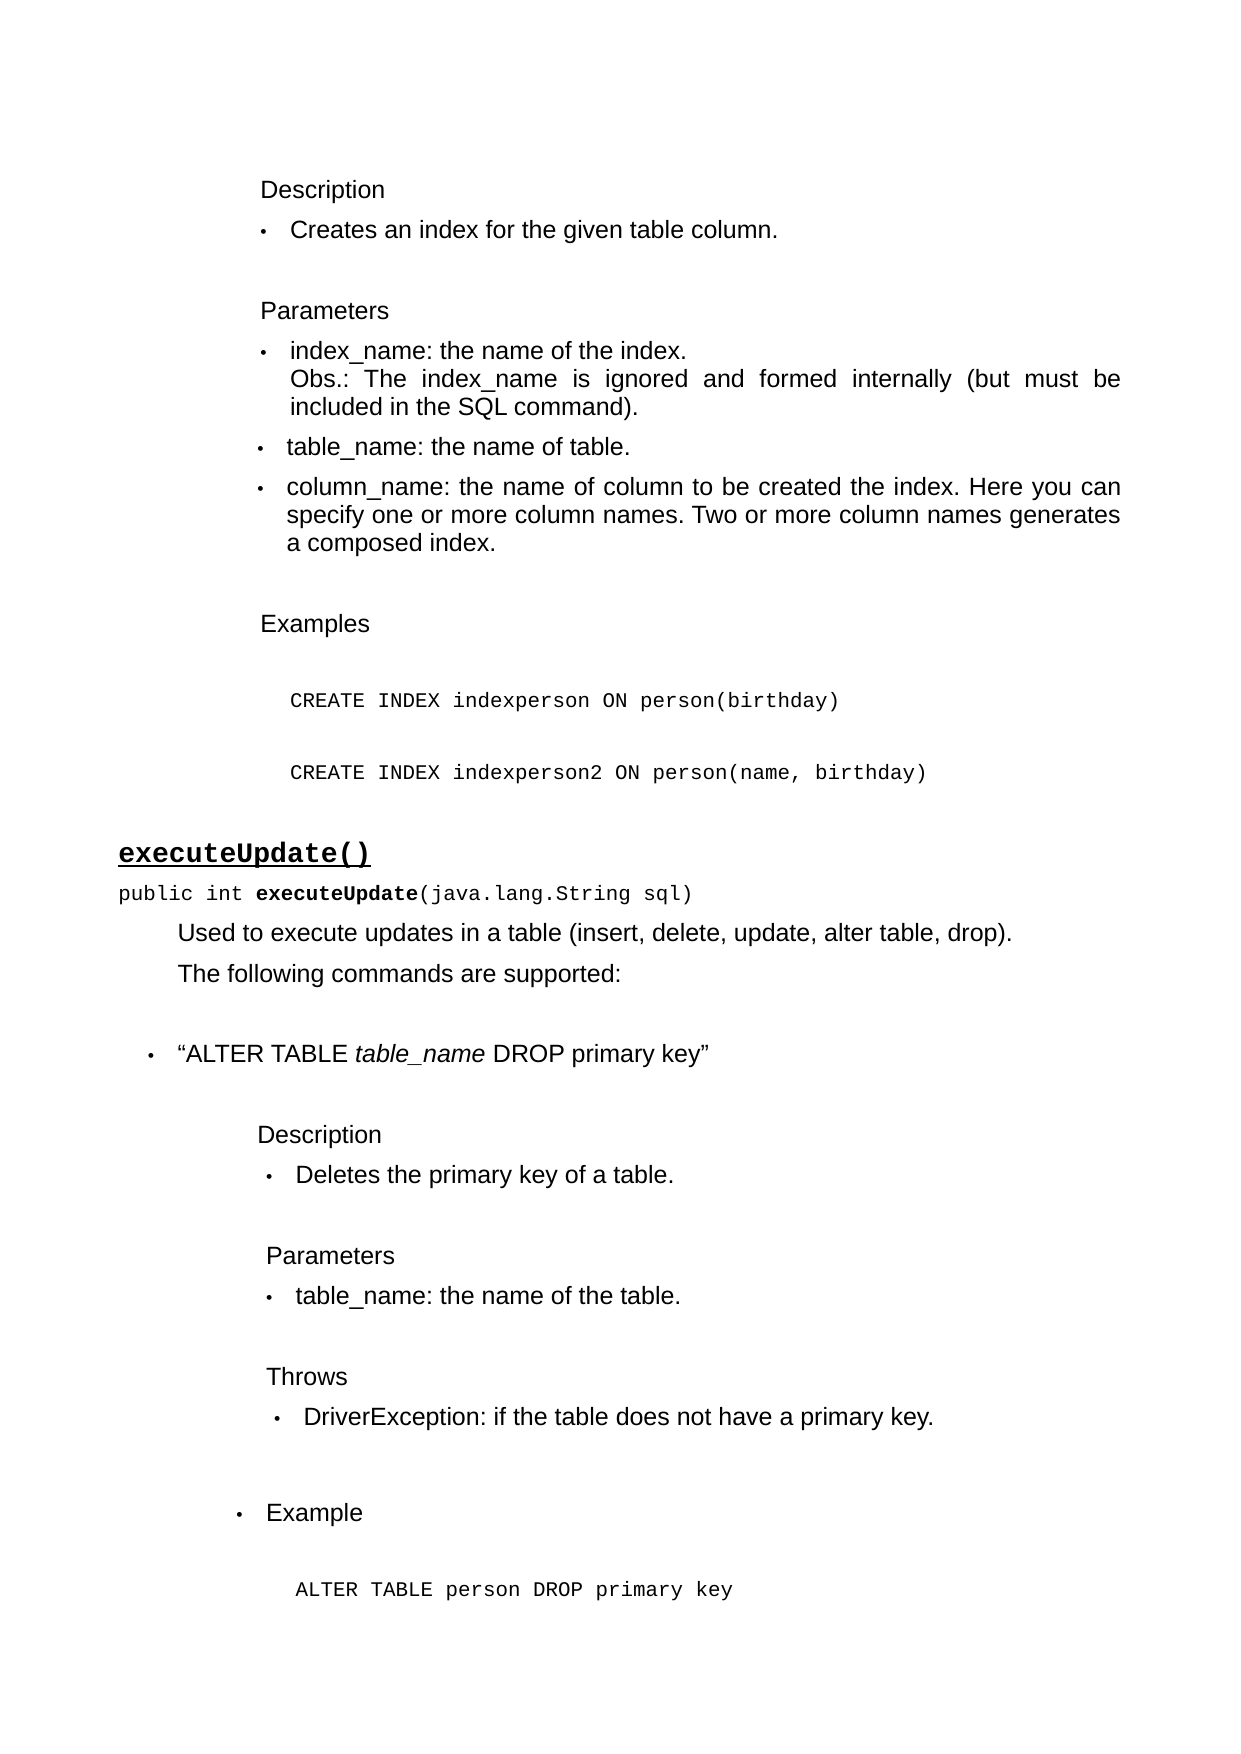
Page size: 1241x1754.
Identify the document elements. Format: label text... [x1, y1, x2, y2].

list ALTER TABLE person DROP primary key [266, 1579, 1122, 1603]
text Throws [44, 1362, 1122, 1390]
list The following commands are supported: [177, 959, 1122, 987]
list CREATE INDEX indexperson2 ON person(name, birthday) [260, 762, 1122, 786]
list Parameters [236, 1242, 1122, 1269]
list Description [207, 1121, 1122, 1148]
subtitle executeUpdate() [118, 839, 1122, 871]
list Description [231, 176, 1122, 203]
list Creates an index for the given table column. [260, 216, 1122, 244]
list “ALTER TABLE table_name DROP primary key” [148, 1040, 1122, 1068]
list CREATE INDEX indexperson ON person(birthday) [260, 690, 1122, 714]
list table_name: the name of the table. [266, 1282, 1122, 1310]
list Deletes the primary key of a table. [266, 1161, 1122, 1189]
list Parameters [231, 296, 1122, 324]
list table_name: the name of table. [257, 433, 1122, 461]
list Examples [231, 610, 1122, 638]
list index_name: the name of the index. Obs.: The index_name is ignored and formed internally (but must be included in the SQL command). [260, 337, 1122, 421]
list column_name: the name of column to be created the index. Here you can specify one or more column names. Two or more column names generates a composed index. [257, 473, 1122, 557]
list Used to execute updates in a table (insert, delete, update, alter table, drop). [177, 919, 1122, 947]
list Example [236, 1499, 1122, 1527]
list DriverException: if the table does not have a primary key. [274, 1403, 1122, 1431]
text public int executeUpdate(java.lang.String sql) [118, 883, 1122, 907]
